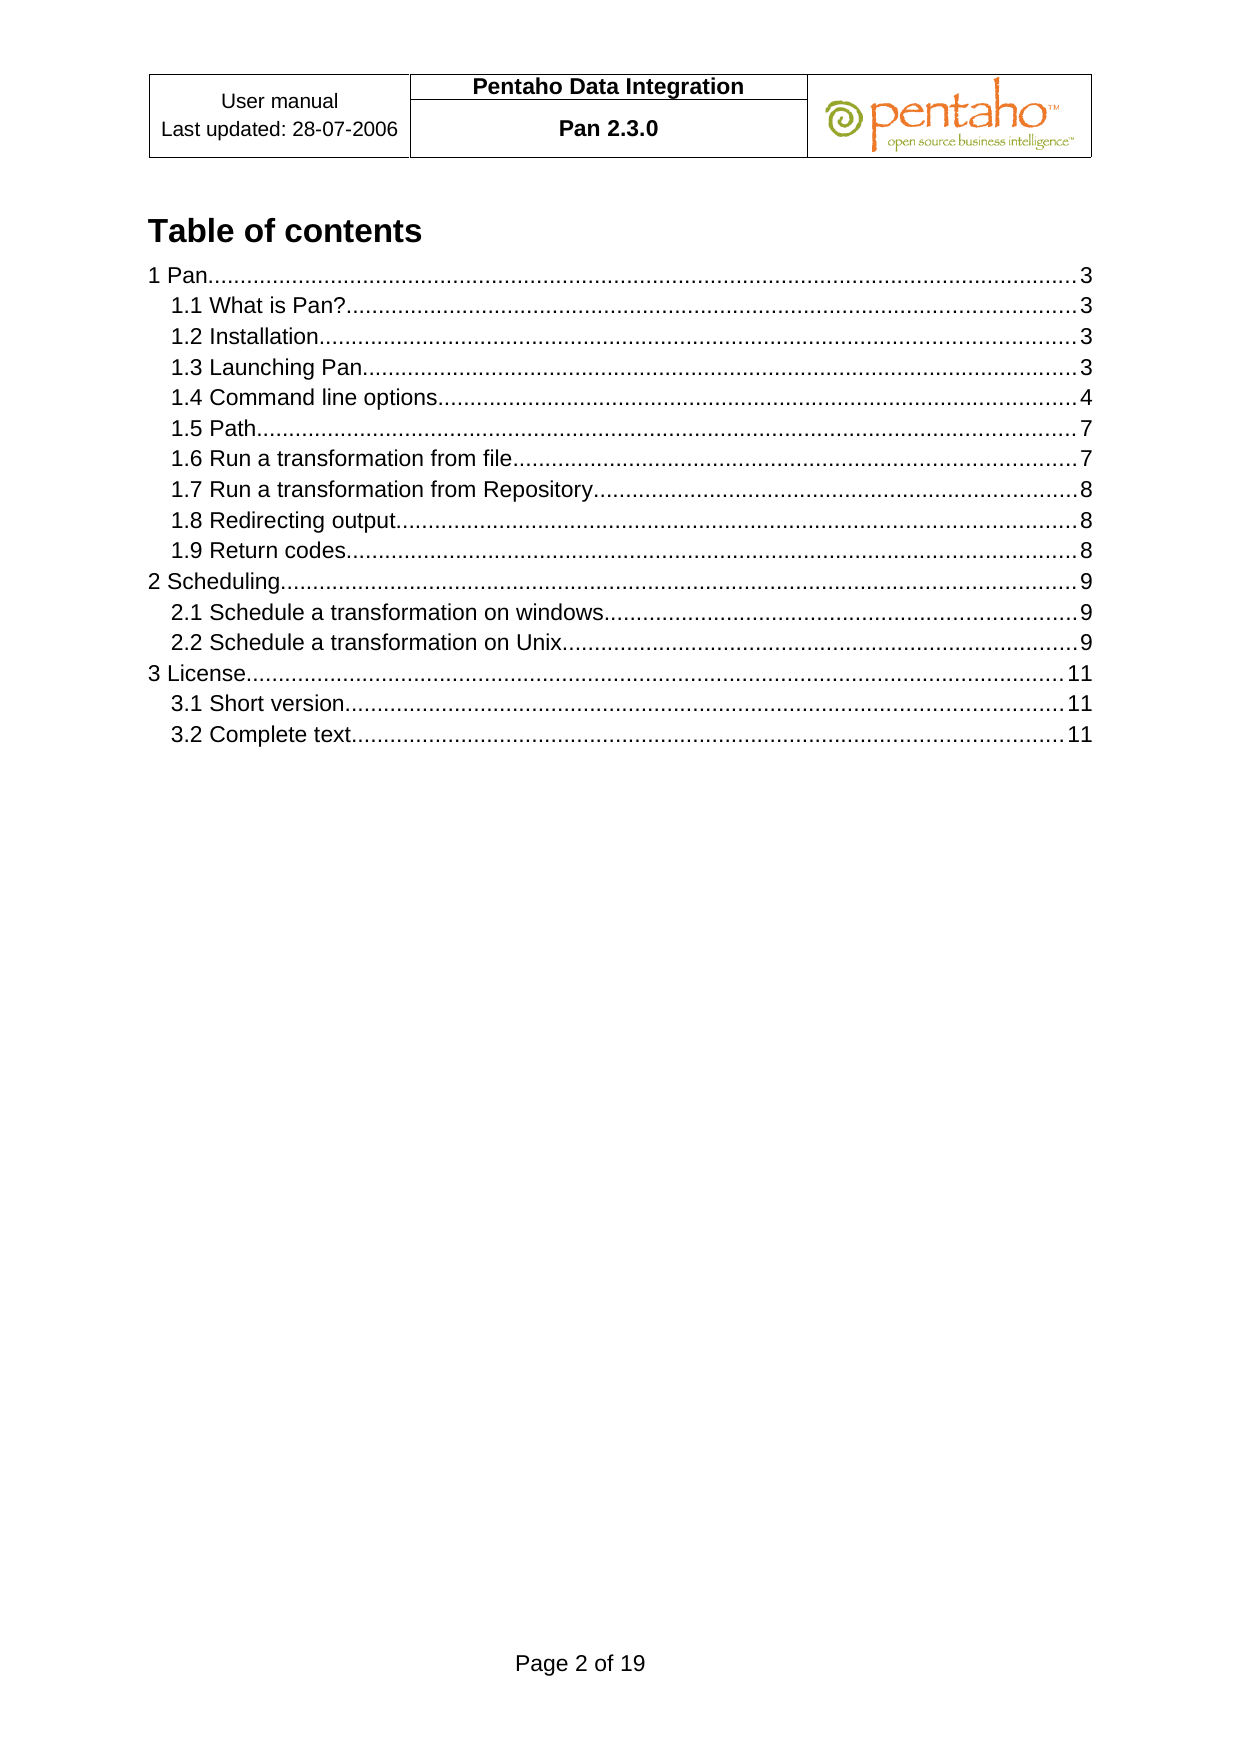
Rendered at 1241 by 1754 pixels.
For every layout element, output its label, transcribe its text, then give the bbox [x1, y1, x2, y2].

text 1.3 Launching Pan 3 [171, 354, 1092, 380]
text 1.4 Command line options 4 [171, 385, 1092, 410]
text 1.5 Path 7 [171, 415, 1092, 441]
text 1.6 Run a transformation from file 7 [171, 446, 1092, 472]
text 3 License 11 [148, 660, 1092, 686]
text 1.8 Redirecting output 8 [171, 507, 1092, 533]
text 1.1 What is Pan? 3 [171, 293, 1092, 318]
text 3.1 Short version 11 [171, 691, 1092, 717]
text 2.2 Schedule a transformation on Unix 9 [171, 630, 1092, 655]
text 1.9 Return codes 8 [171, 538, 1092, 563]
text 2 Scheduling 9 [148, 568, 1092, 594]
subtitle Table of contents [148, 213, 1092, 250]
text 3.2 Complete text 11 [171, 722, 1092, 747]
text 1.7 Run a transformation from Repository 8 [171, 477, 1092, 502]
text 1 Pan 3 [148, 262, 1092, 288]
text 1.2 Installation 3 [171, 323, 1092, 349]
text 2.1 Schedule a transformation on windows 9 [171, 599, 1092, 625]
